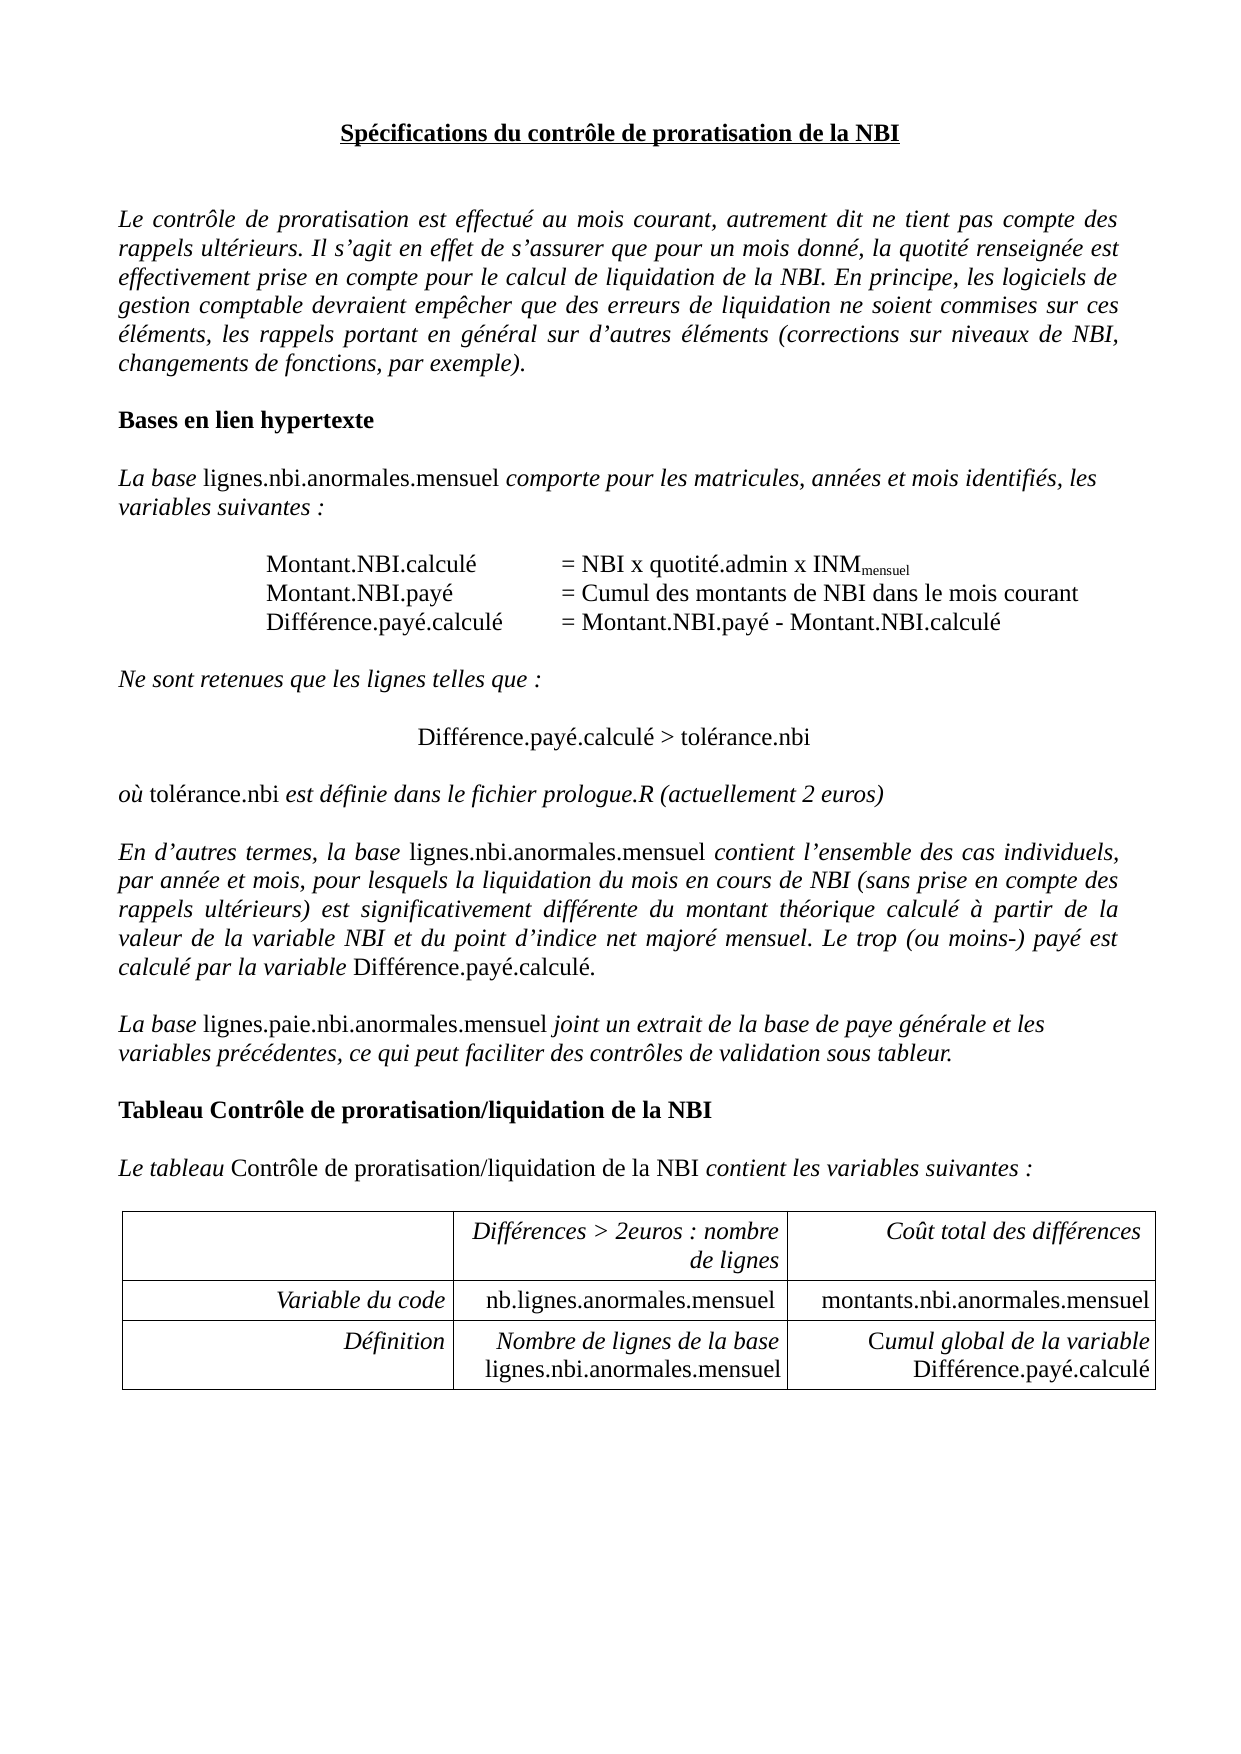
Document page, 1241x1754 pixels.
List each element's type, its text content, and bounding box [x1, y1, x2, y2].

text Spécifications du contrôle de proratisation de la NBI [118, 118, 1122, 147]
text Différence.payé.calculé > tolérance.nbi [118, 722, 1122, 751]
table_header Différences > 2euros : nombre de lignes [454, 1212, 787, 1280]
text La base lignes.nbi.anormales.mensuel comporte pour les matricules, années et mois identifiés, les variables suivantes : [118, 463, 1122, 521]
table_cell Variable du code [123, 1281, 453, 1320]
text Le contrôle de proratisation est effectué au mois courant, autrement dit ne tient pas compte des rappels ultérieurs. Il s’agit en effet de s’assurer que pour un mois donné, la quotité renseignée est effectivement prise en compte pour le calcul de liquidation de la NBI. En principe, les logiciels de gestion comptable devraient empêcher que des erreurs de liquidation ne soient commises sur ces éléments, les rappels portant en général sur d’autres éléments (corrections sur niveaux de NBI, changements de fonctions, par exemple). [118, 204, 1122, 377]
text En d’autres termes, la base lignes.nbi.anormales.mensuel contient l’ensemble des cas individuels, par année et mois, pour lesquels la liquidation du mois en cours de NBI (sans prise en compte des rappels ultérieurs) est significativement différente du montant théorique calculé à partir de la valeur de la variable NBI et du point d’indice net majoré mensuel. Le trop (ou moins-) payé est calculé par la variable Différence.payé.calculé. [118, 837, 1122, 981]
text Différence.payé.calculé = Montant.NBI.payé - Montant.NBI.calculé [266, 607, 1122, 636]
table_cell Cumul global de la variable Différence.payé.calculé [788, 1321, 1155, 1389]
text Montant.NBI.payé = Cumul des montants de NBI dans le mois courant [266, 578, 1122, 607]
table_cell nb.lignes.anormales.mensuel [454, 1281, 787, 1320]
text Montant.NBI.calculé = NBI x quotité.admin x INMmensuel [266, 549, 1122, 578]
table_cell montants.nbi.anormales.mensuel [788, 1281, 1155, 1320]
text La base lignes.paie.nbi.anormales.mensuel joint un extrait de la base de paye générale et les variables précédentes, ce qui peut faciliter des contrôles de validation sous tableur. [118, 1009, 1122, 1067]
text Tableau Contrôle de proratisation/liquidation de la NBI [118, 1096, 1122, 1124]
text où tolérance.nbi est définie dans le fichier prologue.R (actuellement 2 euros) [118, 779, 1122, 808]
table_cell Définition [123, 1321, 453, 1389]
text Ne sont retenues que les lignes telles que : [118, 664, 1122, 693]
table_cell Nombre de lignes de la base lignes.nbi.anormales.mensuel [454, 1321, 787, 1389]
text Bases en lien hypertexte [118, 406, 1122, 434]
table_header [123, 1212, 453, 1280]
table_header Coût total des différences [788, 1212, 1155, 1280]
text Le tableau Contrôle de proratisation/liquidation de la NBI contient les variables suivantes : [118, 1153, 1122, 1182]
